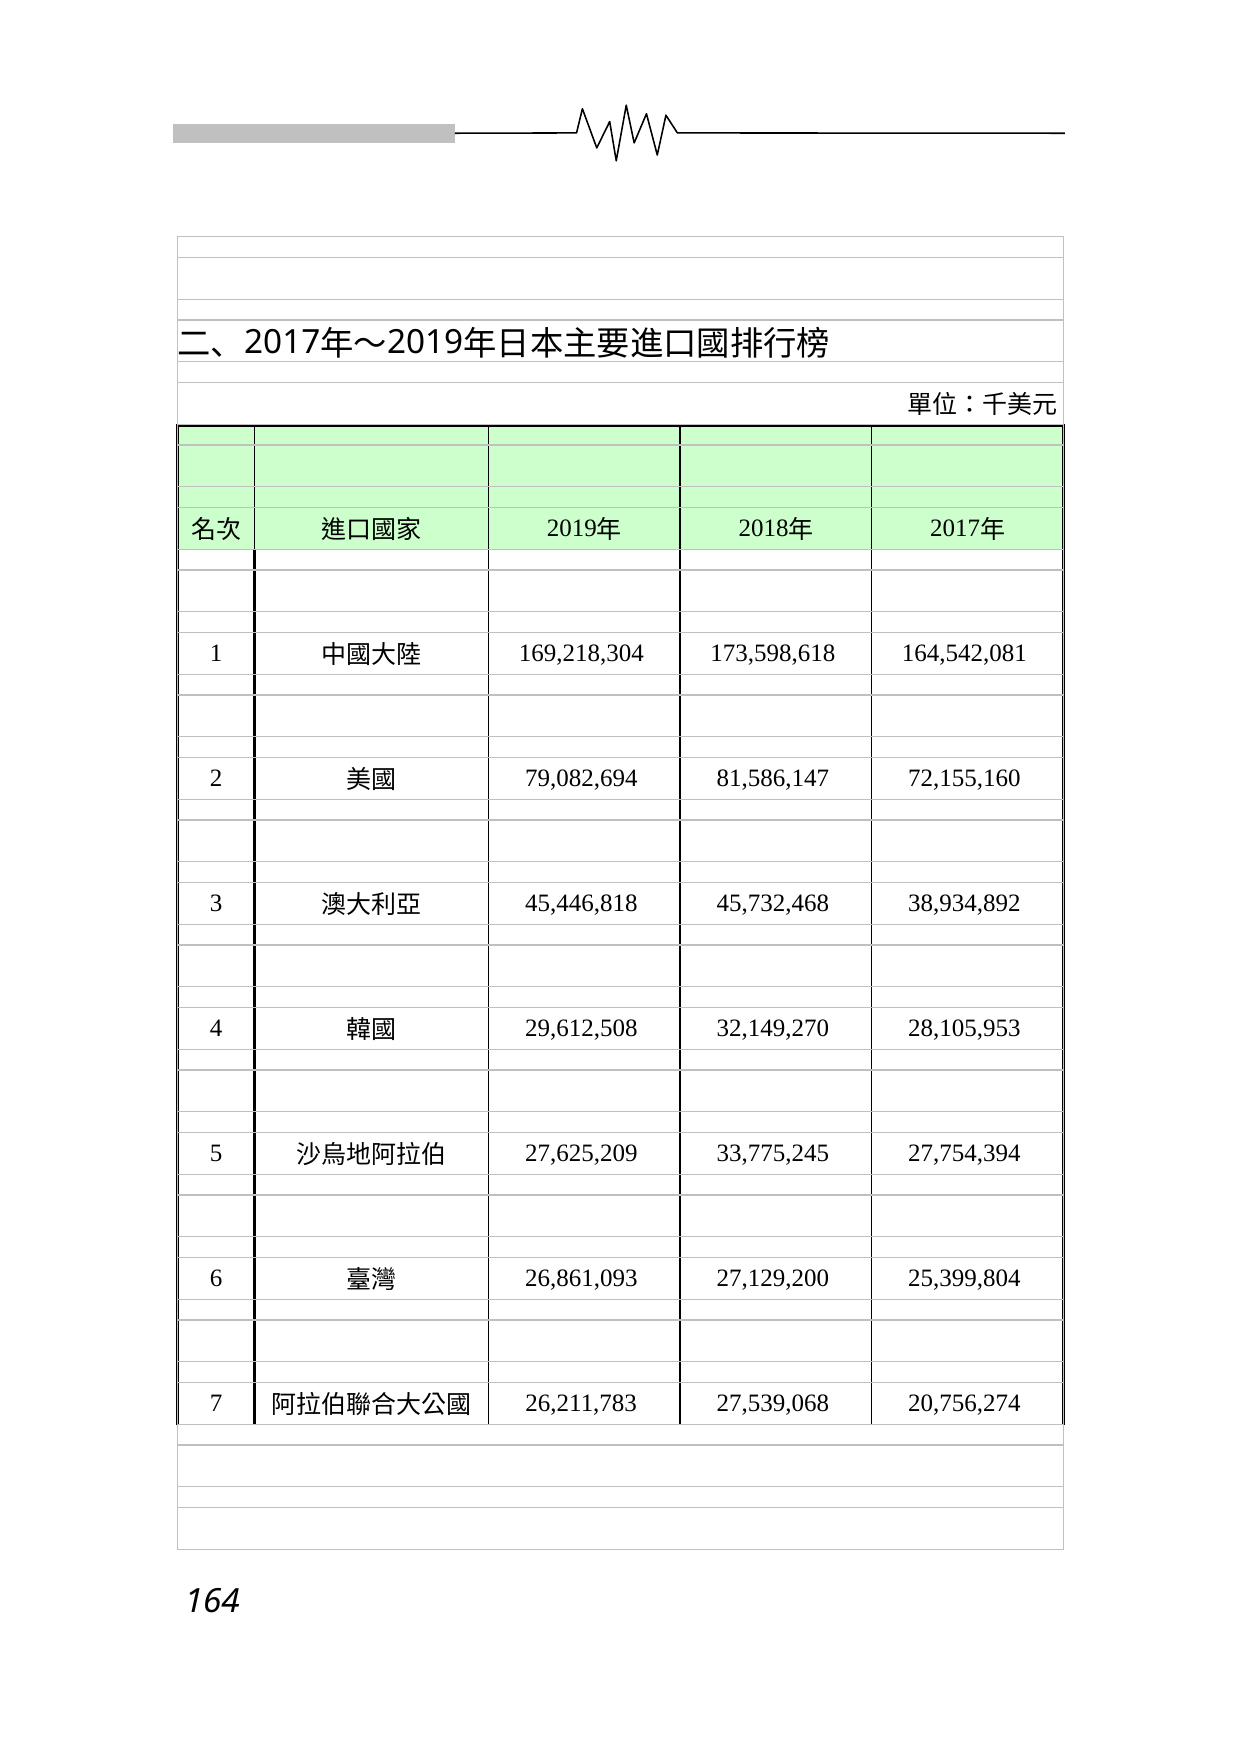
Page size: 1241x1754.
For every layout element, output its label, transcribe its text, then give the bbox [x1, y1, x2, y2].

table_cell [872, 1112, 1062, 1132]
table_cell 阿拉伯聯合大公國 [256, 1383, 488, 1424]
table_cell [489, 737, 679, 757]
table_header 進口國家 [255, 508, 488, 549]
table_cell [489, 1175, 679, 1194]
table_cell [256, 1050, 488, 1069]
table_cell [256, 612, 488, 632]
table_cell [179, 696, 253, 736]
table_cell [872, 946, 1062, 986]
table_cell [489, 862, 679, 882]
table_cell [256, 821, 488, 861]
table_cell [489, 1237, 679, 1257]
text [178, 300, 1063, 319]
table_cell 29,612,508 [489, 1008, 679, 1049]
table_cell [872, 1050, 1062, 1069]
table_cell [681, 1175, 871, 1194]
table_cell [681, 571, 871, 611]
table_cell [872, 800, 1062, 819]
table_header [872, 487, 1062, 507]
table_cell [681, 612, 871, 632]
table_cell [489, 571, 679, 611]
table_cell 45,446,818 [489, 883, 679, 924]
table_cell [681, 550, 871, 569]
table_cell [872, 612, 1062, 632]
table_cell 45,732,468 [681, 883, 871, 924]
table_header 2017年 [872, 508, 1062, 549]
table_cell [179, 737, 253, 757]
table_header [255, 427, 488, 444]
table_header [255, 487, 488, 507]
table_cell [681, 1362, 871, 1382]
table_cell [489, 1300, 679, 1319]
table_cell [872, 737, 1062, 757]
table_cell [256, 987, 488, 1007]
table_cell [179, 1321, 253, 1361]
table_cell [179, 1300, 253, 1319]
table_cell [872, 550, 1062, 569]
table_cell [681, 1196, 871, 1236]
text 二、2017年～2019年日本主要進口國排行榜 [178, 321, 1063, 361]
table_cell [681, 1050, 871, 1069]
table_cell [256, 1362, 488, 1382]
table_cell [256, 571, 488, 611]
table_cell 3 [179, 883, 253, 924]
table_cell [681, 1112, 871, 1132]
table_cell [489, 612, 679, 632]
table_cell 27,539,068 [681, 1383, 871, 1424]
table_cell [179, 675, 253, 694]
table_header [179, 446, 254, 486]
table_cell [872, 821, 1062, 861]
table_cell 27,129,200 [681, 1258, 871, 1299]
table_cell 美國 [256, 758, 488, 799]
table_cell 沙烏地阿拉伯 [256, 1133, 488, 1174]
table_cell [179, 612, 253, 632]
table_cell [179, 800, 253, 819]
table_cell 38,934,892 [872, 883, 1062, 924]
table_cell 81,586,147 [681, 758, 871, 799]
table_cell 26,861,093 [489, 1258, 679, 1299]
table_header 名次 [179, 508, 254, 549]
table_header [255, 446, 488, 486]
table_cell [489, 550, 679, 569]
table_cell [872, 571, 1062, 611]
table_cell [872, 925, 1062, 944]
table_cell 澳大利亞 [256, 883, 488, 924]
table_cell [872, 1175, 1062, 1194]
table_cell [489, 1321, 679, 1361]
table_cell [872, 696, 1062, 736]
table_cell [681, 821, 871, 861]
table_cell [489, 800, 679, 819]
table_cell 33,775,245 [681, 1133, 871, 1174]
table_header [489, 427, 679, 444]
table_cell 4 [179, 1008, 253, 1049]
table_cell [256, 737, 488, 757]
table_cell [872, 1196, 1062, 1236]
table_cell [256, 696, 488, 736]
table_cell 32,149,270 [681, 1008, 871, 1049]
table_cell [489, 1196, 679, 1236]
table_cell [179, 1112, 253, 1132]
table_cell [256, 925, 488, 944]
table_header [681, 487, 871, 507]
table_cell [872, 862, 1062, 882]
table_cell [872, 1237, 1062, 1257]
table_cell [681, 987, 871, 1007]
table_header [489, 446, 679, 486]
table_cell 中國大陸 [256, 633, 488, 674]
table_cell 7 [179, 1383, 253, 1424]
table_cell [179, 925, 253, 944]
table_cell [681, 925, 871, 944]
table_cell [872, 1071, 1062, 1111]
table_cell 韓國 [256, 1008, 488, 1049]
table_cell [489, 946, 679, 986]
table_cell 27,625,209 [489, 1133, 679, 1174]
table_header [872, 427, 1062, 444]
table_cell [681, 737, 871, 757]
table_cell 5 [179, 1133, 253, 1174]
table_header [179, 487, 254, 507]
table_cell [489, 925, 679, 944]
table_header 2019年 [489, 508, 679, 549]
table_cell [681, 862, 871, 882]
table_cell 臺灣 [256, 1258, 488, 1299]
table_cell [872, 675, 1062, 694]
table_header [681, 446, 871, 486]
table_cell 6 [179, 1258, 253, 1299]
table_cell [872, 1362, 1062, 1382]
table_cell [681, 946, 871, 986]
table_cell [256, 1300, 488, 1319]
table_cell [681, 1300, 871, 1319]
table_cell 72,155,160 [872, 758, 1062, 799]
table_cell [681, 675, 871, 694]
table_cell [256, 1112, 488, 1132]
table_cell [179, 1196, 253, 1236]
table_cell 1 [179, 633, 253, 674]
table_cell [256, 862, 488, 882]
table_cell 79,082,694 [489, 758, 679, 799]
table_cell [681, 696, 871, 736]
table_header [681, 427, 871, 444]
table_cell [179, 1362, 253, 1382]
table_cell [179, 821, 253, 861]
table_cell 164,542,081 [872, 633, 1062, 674]
table_cell 169,218,304 [489, 633, 679, 674]
table_cell [256, 550, 488, 569]
table_cell [872, 987, 1062, 1007]
table_cell 173,598,618 [681, 633, 871, 674]
table_cell 26,211,783 [489, 1383, 679, 1424]
text 單位：千美元 [183, 383, 1057, 424]
table_cell [489, 987, 679, 1007]
table_cell 28,105,953 [872, 1008, 1062, 1049]
table_cell [179, 1071, 253, 1111]
table_cell [179, 946, 253, 986]
table_header [489, 487, 679, 507]
table_header 2018年 [681, 508, 871, 549]
table_cell [256, 1237, 488, 1257]
table_cell [489, 1071, 679, 1111]
table_cell [256, 800, 488, 819]
table_header [179, 427, 254, 444]
table_cell [681, 800, 871, 819]
table_cell [179, 571, 253, 611]
table_header [872, 446, 1062, 486]
table_cell [179, 987, 253, 1007]
table_cell [489, 821, 679, 861]
text [183, 362, 1057, 382]
table_cell 25,399,804 [872, 1258, 1062, 1299]
table_cell [179, 550, 253, 569]
table_cell [179, 1175, 253, 1194]
table_cell [489, 696, 679, 736]
table_cell [256, 1175, 488, 1194]
table_cell 27,754,394 [872, 1133, 1062, 1174]
table_cell [489, 1112, 679, 1132]
table_cell [489, 1362, 679, 1382]
table_cell [256, 1071, 488, 1111]
table_cell [179, 1050, 253, 1069]
table_cell [872, 1321, 1062, 1361]
table_cell [256, 1321, 488, 1361]
table_cell [256, 675, 488, 694]
table_cell [179, 862, 253, 882]
table_cell [256, 946, 488, 986]
table_cell [489, 675, 679, 694]
table_cell [256, 1196, 488, 1236]
table_cell [681, 1071, 871, 1111]
table_cell 20,756,274 [872, 1383, 1062, 1424]
table_cell 2 [179, 758, 253, 799]
table_cell [872, 1300, 1062, 1319]
table_cell [681, 1321, 871, 1361]
table_cell [179, 1237, 253, 1257]
table_cell [489, 1050, 679, 1069]
table_cell [681, 1237, 871, 1257]
